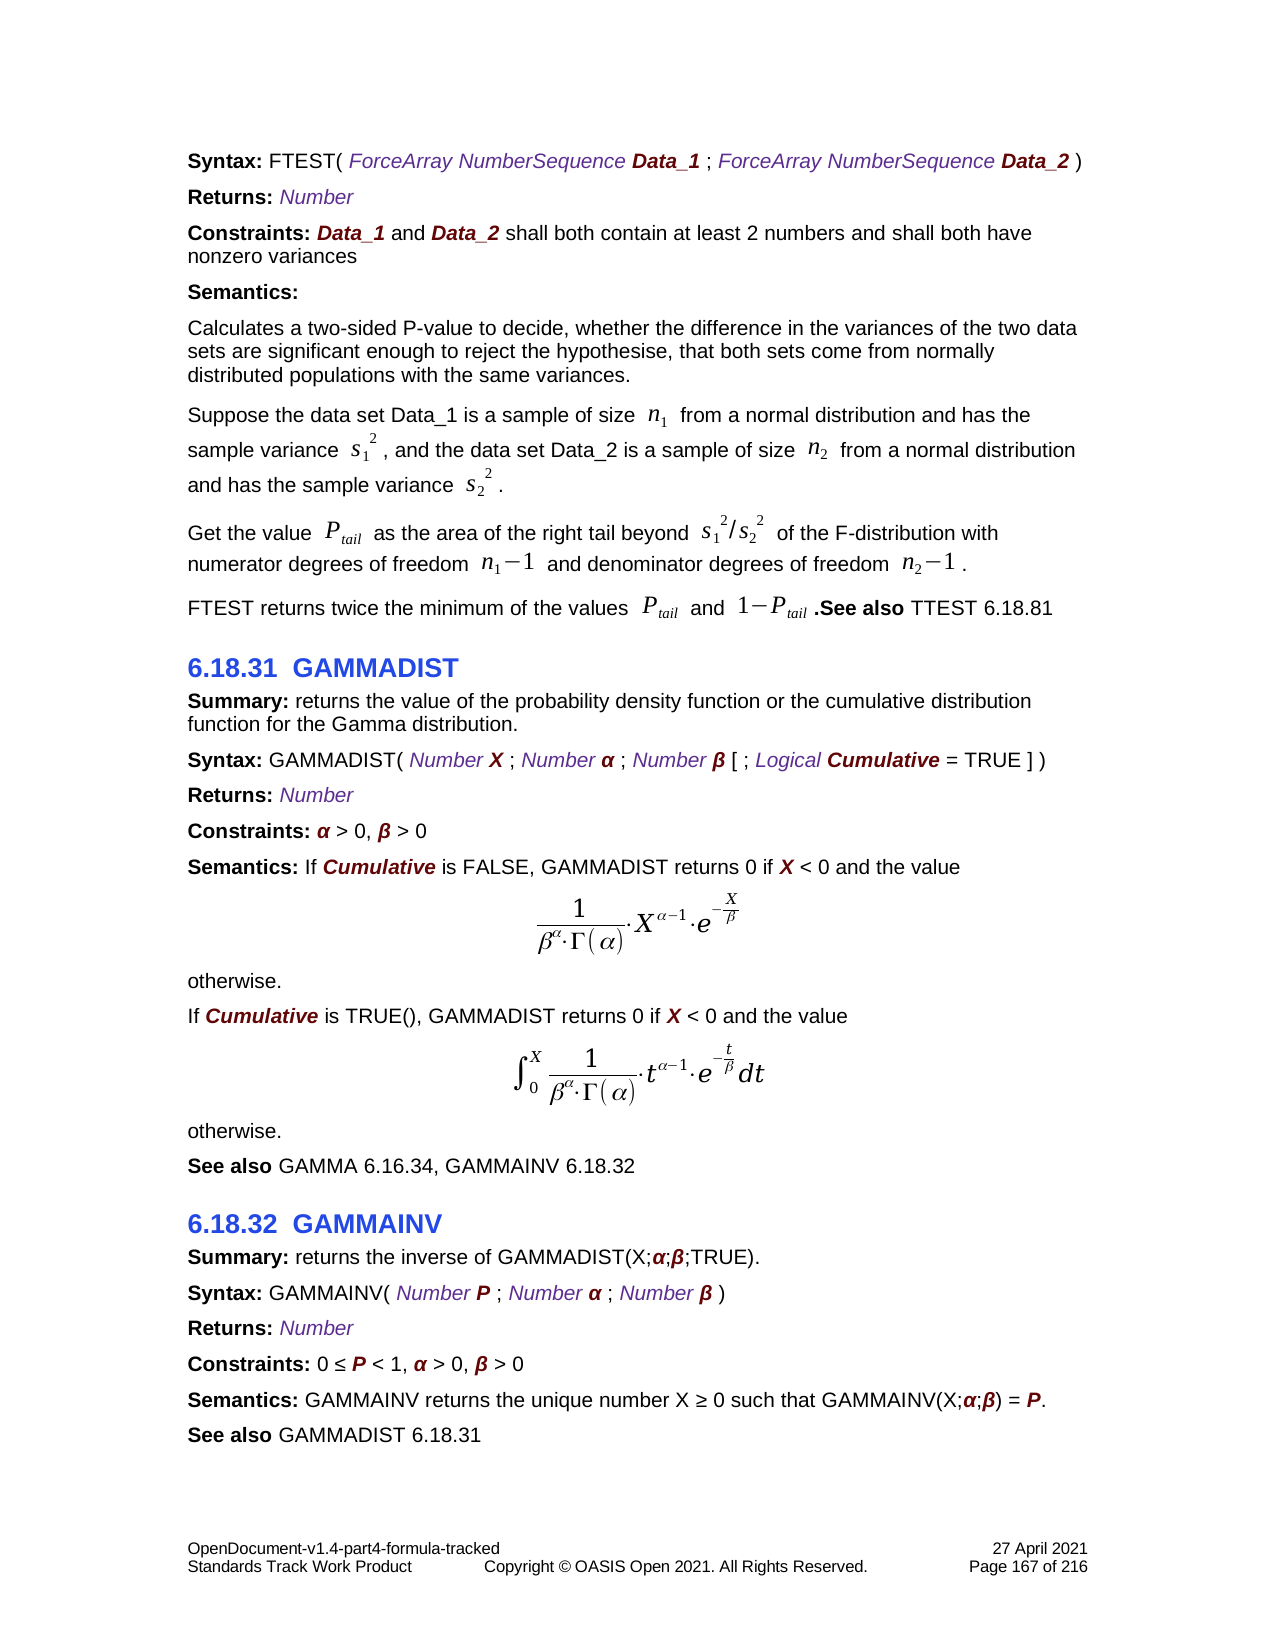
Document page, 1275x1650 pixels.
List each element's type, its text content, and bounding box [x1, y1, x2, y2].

text Returns: Number [187, 784, 1088, 807]
text Constraints: Data_1 and Data_2 shall both contain at least 2 numbers and shall both have nonzero variances [187, 221, 1088, 268]
text Returns: Number [187, 1317, 1088, 1340]
text otherwise. [187, 1119, 1088, 1143]
subtitle GAMMADIST [187, 653, 1088, 683]
text See also GAMMADIST 6.18.31 [187, 1424, 1088, 1447]
text Syntax: FTEST( ForceArray NumberSequence Data_1 ; ForceArray NumberSequence Data_2 ) [187, 150, 1088, 173]
text Calculates a two-sided P-value to decide, whether the difference in the variances of the two data sets are significant enough to reject the hypothesise, that both sets come from normally distributed populations with the same variances. [187, 316, 1088, 387]
text Returns: Number [187, 186, 1088, 209]
text FTEST returns twice the minimum of the values and .See also TTEST 6.18.81 [187, 591, 1088, 622]
text otherwise. [187, 969, 1088, 993]
text Summary: returns the inverse of GAMMADIST(X;α;β;TRUE). [187, 1246, 1088, 1269]
text Syntax: GAMMAINV( Number P ; Number α ; Number β ) [187, 1281, 1088, 1305]
text If Cumulative is TRUE(), GAMMADIST returns 0 if X < 0 and the value [187, 1005, 1088, 1028]
subtitle GAMMAINV [187, 1209, 1088, 1239]
text Semantics: [187, 280, 1088, 304]
text See also GAMMA 6.16.34, GAMMAINV 6.18.32 [187, 1155, 1088, 1178]
text Suppose the data set Data_1 is a sample of size from a normal distribution and has the sample variance , and the data set Data_2 is a sample of size from a normal distribution and has the sample variance . [187, 399, 1088, 500]
text Semantics: GAMMAINV returns the unique number X ≥ 0 such that GAMMAINV(X;α;β) = P. [187, 1388, 1088, 1412]
text Constraints: 0 ≤ P < 1, α > 0, β > 0 [187, 1352, 1088, 1376]
text Constraints: α > 0, β > 0 [187, 819, 1088, 843]
text Syntax: GAMMADIST( Number X ; Number α ; Number β [ ; Logical Cumulative = TRUE ] ) [187, 748, 1088, 772]
text Semantics: If Cumulative is FALSE, GAMMADIST returns 0 if X < 0 and the value [187, 855, 1088, 879]
text Summary: returns the value of the probability density function or the cumulative distribution function for the Gamma distribution. [187, 689, 1088, 736]
text Get the value as the area of the right tail beyond of the F‑distribution with numerator degrees of freedom and denominator degrees of freedom . [187, 512, 1088, 578]
